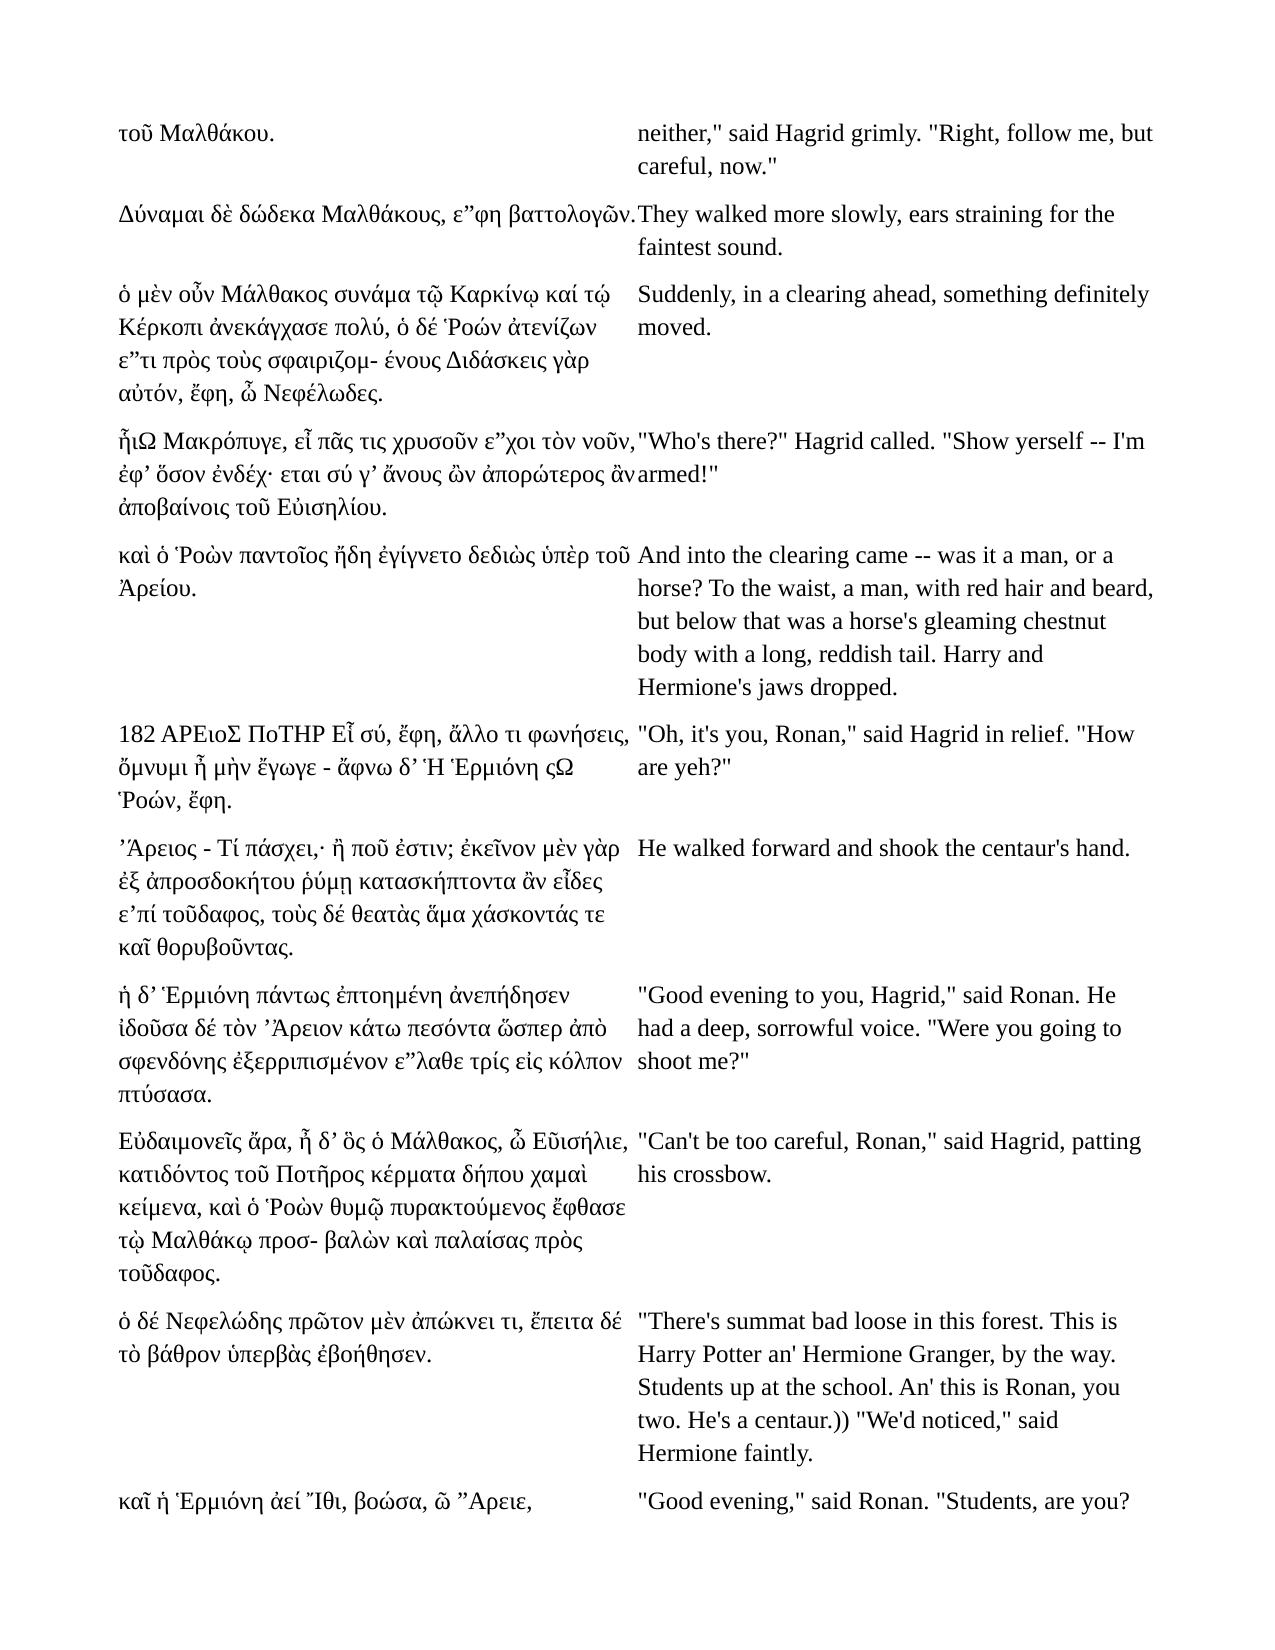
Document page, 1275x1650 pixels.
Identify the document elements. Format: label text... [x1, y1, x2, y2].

table_cell Suddenly, in a clearing ahead, something definitely moved. [638, 279, 1157, 426]
table_cell Δύναμαι δὲ δώδεκα Μαλθάκους, ε”φη βαττολογῶν. [118, 199, 637, 279]
table_cell ’Άρειος - Τί πάσχει,· ἢ ποῦ ἐστιν; ἐκεῖνον μὲν γὰρ ἐξ ἀπροσδοκήτου ῥύμῃ κατασκήπτοντα ἂν εἶδες ε’πί τοῦδαφος, τοὺς δέ θεατὰς ἅμα χάσκοντάς τε καῖ θορυβοῦντας. [118, 833, 637, 980]
table_cell They walked more slowly, ears straining for the faintest sound. [638, 199, 1157, 279]
table_cell ὁ μὲν οὖν Μάλθακος συνάμα τῷ Καρκίνῳ καί τῴ Κέρκοπι ἀνεκάγχασε πολύ, ὁ δέ Ῥοών ἀτενίζων ε”τι πρὸς τοὺς σφαιριζομ- ένους Διδάσκεις γὰρ αὐτόν, ἔφη, ὦ Νεφέλωδες. [118, 279, 637, 426]
table_cell neither," said Hagrid grimly. "Right, follow me, but careful, now." [638, 118, 1157, 199]
table_cell ἡ δ’ Ἑρμιόνη πάντως ἐπτοημένη ἀνεπήδησεν ἰδοῦσα δέ τὸν ’Ἀρειον κάτω πεσόντα ὥσπερ ἀπὸ σφενδόνης ἐξερριπισμένον ε”λαθε τρίς εἰς κόλπον πτύσασα. [118, 980, 637, 1126]
table_cell 182 ΑΡΕιοΣ ΠοΤΗΡ Εἷ σύ, ἔφη, ἄλλο τι φωνήσεις, ὄμνυμι ἦ μὴν ἔγωγε - ἄφνω δ’ Ἡ Ἑρμιόνη ςΩ Ῥοών, ἔφη. [118, 719, 637, 833]
table_cell "Good evening to you, Hagrid," said Ronan. He had a deep, sorrowful voice. "Were you going to shoot me?" [638, 980, 1157, 1126]
table_cell τοῦ Μαλθάκου. [118, 118, 637, 199]
table_cell "Good evening," said Ronan. "Students, are you? [638, 1486, 1157, 1514]
table_cell καὶ ὁ Ῥοὼν παντοῖος ἤδη ἐγίγνετο δεδιὼς ὑπὲρ τοῦ Ἀρείου. [118, 540, 637, 719]
table_cell ἧιΩ Μακρόπυγε, εἶ πᾶς τις χρυσοῦν ε”χοι τὸν νοῦν, ἐφ’ ὅσον ἐνδέχ· εται σύ γ’ ἄνους ὢν ἀπορώτερος ἂν ἀποβαίνοις τοῦ Εὐισηλίου. [118, 426, 637, 540]
table_cell "Who's there?" Hagrid called. "Show yerself -- I'm armed!" [638, 426, 1157, 540]
table_cell "Can't be too careful, Ronan," said Hagrid, patting his crossbow. [638, 1126, 1157, 1306]
table_cell "There's summat bad loose in this forest. This is Harry Potter an' Hermione Granger, by the way. Students up at the school. An' this is Ronan, you two. He's a centaur.)) "We'd noticed," said Hermione faintly. [638, 1306, 1157, 1486]
table_cell "Oh, it's you, Ronan," said Hagrid in relief. "How are yeh?" [638, 719, 1157, 833]
table_cell Εὐδαιμονεῖς ἄρα, ἦ δ’ ὃς ὁ Μάλθακος, ὦ Εῦισήλιε, κατιδόντος τοῦ Ποτῆρος κέρματα δήπου χαμαὶ κείμενα, καὶ ὁ Ῥοὼν θυμῷ πυρακτούμενος ἔφθασε τῲ Μαλθάκῳ προσ- βαλὼν καὶ παλαίσας πρὸς τοῦδαφος. [118, 1126, 637, 1306]
table_cell ὁ δέ Νεφελώδης πρῶτον μὲν ἀπώκνει τι, ἔπειτα δέ τὸ βάθρον ὑπερβὰς ἐβοήθησεν. [118, 1306, 637, 1486]
table_cell And into the clearing came -- was it a man, or a horse? To the waist, a man, with red hair and beard, but below that was a horse's gleaming chestnut body with a long, reddish tail. Harry and Hermione's jaws dropped. [638, 540, 1157, 719]
table_cell He walked forward and shook the centaur's hand. [638, 833, 1157, 980]
table_cell καῖ ἡ Ἑρμιόνη ἀεί Ἴθι, βοώσα, ῶ ”Αρειε, [118, 1486, 637, 1514]
